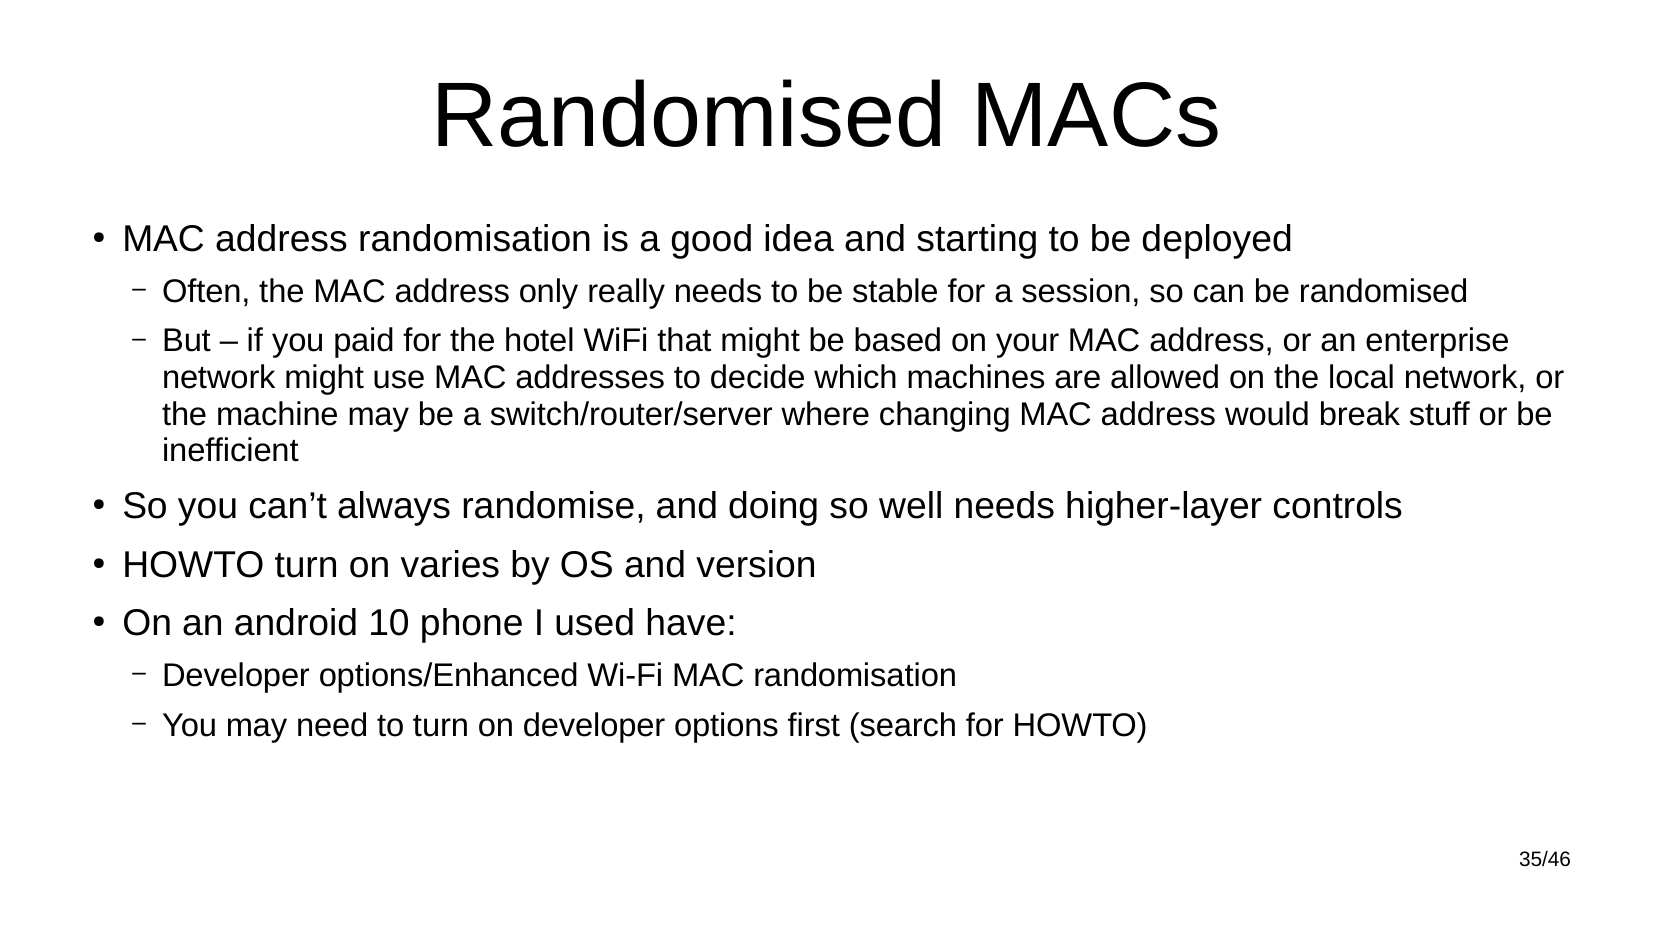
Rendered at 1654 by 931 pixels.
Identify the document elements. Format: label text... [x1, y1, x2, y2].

title Randomised MACs [82, 37, 1571, 193]
list MAC address randomisation is a good idea and starting to be deployed Often, the MAC address only really needs to be stable for a session, so can be randomised But – if you paid for the hotel WiFi that might be based on your MAC address, or an enterprise network might use MAC addresses to decide which machines are allowed on the local network, or the machine may be a switch/router/server where changing MAC address would break stuff or be inefficient So you can’t always randomise, and doing so well needs higher-layer controls HOWTO turn on varies by OS and version On an android 10 phone I used have: Developer options/Enhanced Wi-Fi MAC randomisation You may need to turn on developer options first (search for HOWTO) [82, 217, 1571, 758]
